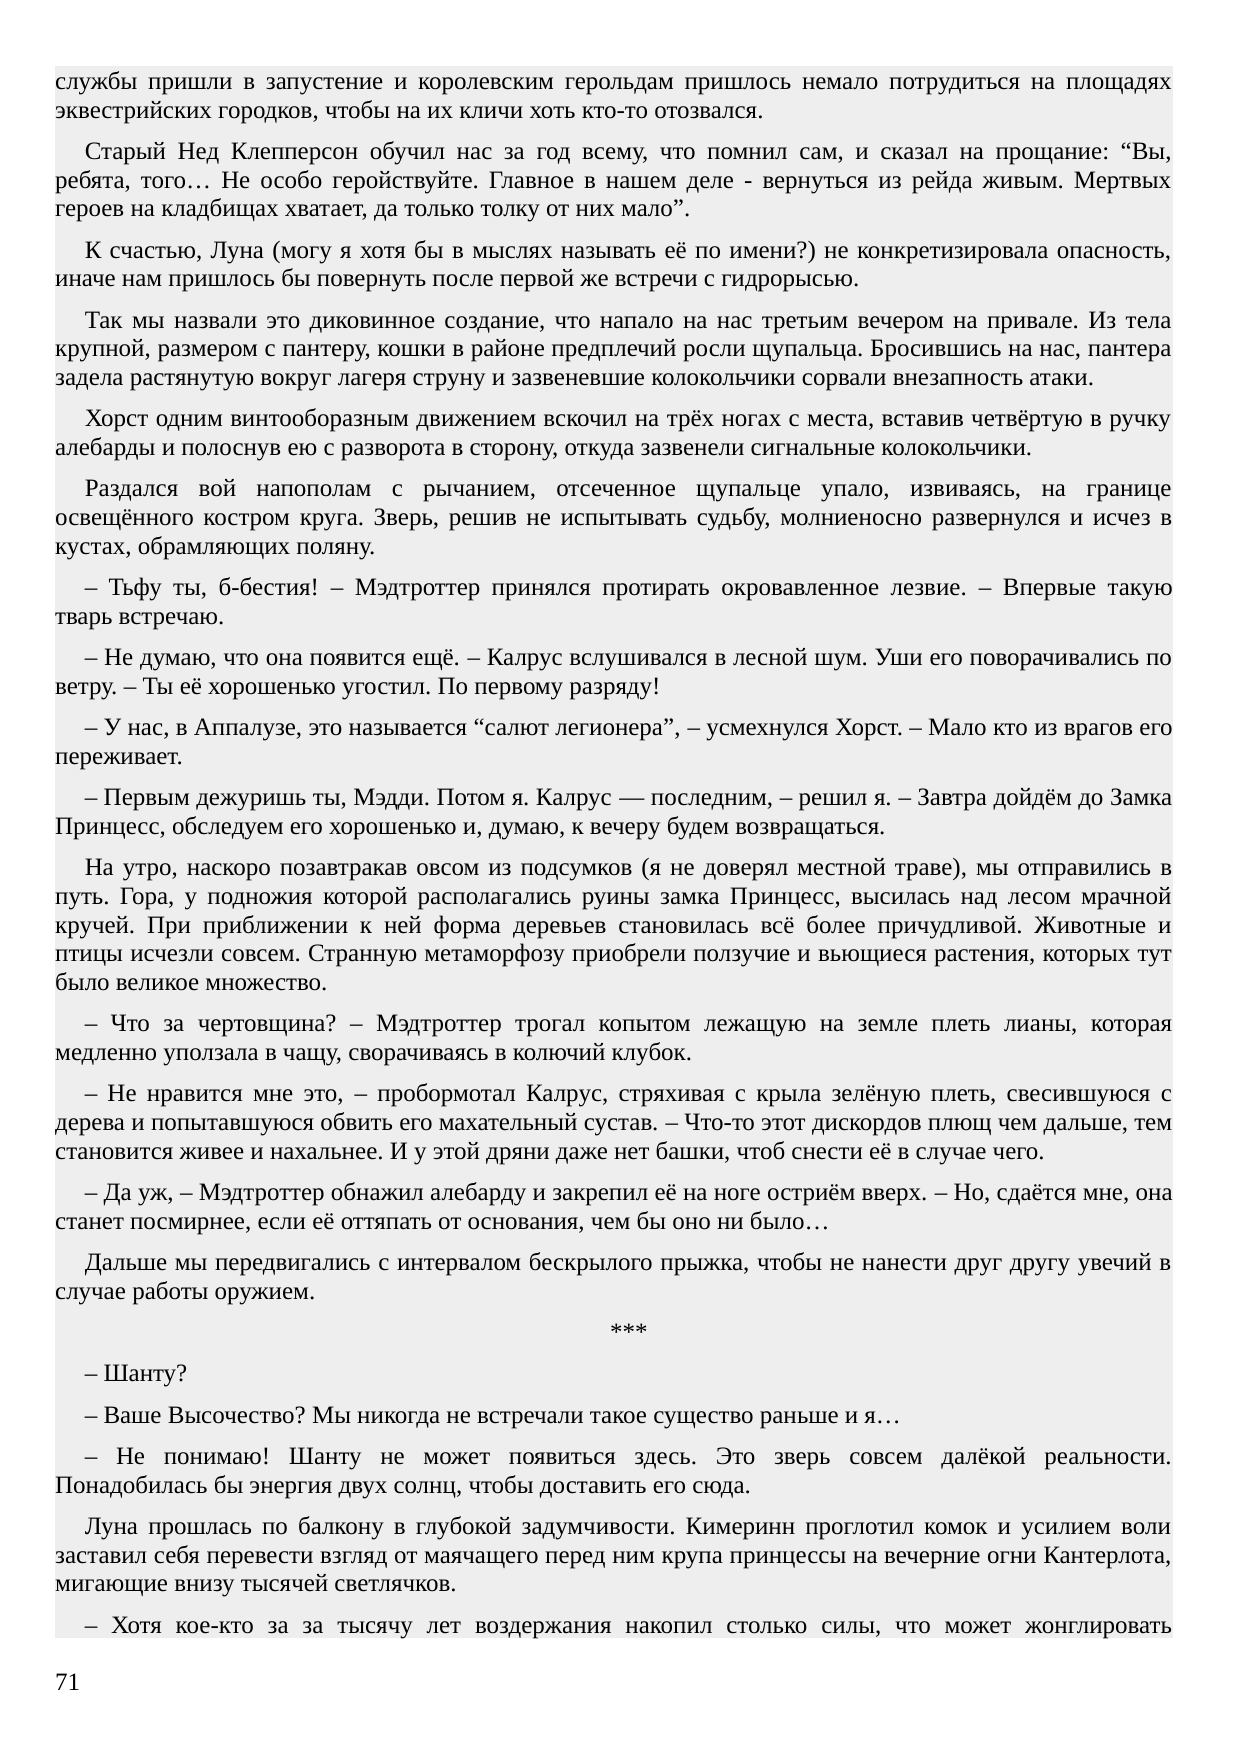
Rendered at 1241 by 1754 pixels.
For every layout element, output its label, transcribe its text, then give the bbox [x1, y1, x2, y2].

text Луна прошлась по балкону в глубокой задумчивости. Кимеринн проглотил комок и усилием воли заставил себя перевести взгляд от маячащего перед ним крупа принцессы на вечерние огни Кантерлота, мигающие внизу тысячей светлячков. [55, 1511, 1173, 1597]
text Так мы назвали это диковинное создание, что напало на нас третьим вечером на привале. Из тела крупной, размером с пантеру, кошки в районе предплечий росли щупальца. Бросившись на нас, пантера задела растянутую вокруг лагеря струну и зазвеневшие колокольчики сорвали внезапность атаки. [55, 305, 1173, 391]
text – Не нравится мне это, – пробормотал Калрус, стряхивая с крыла зелёную плеть, свесившуюся с дерева и попытавшуюся обвить его махательный сустав. – Что-то этот дискордов плющ чем дальше, тем становится живее и нахальнее. И у этой дряни даже нет башки, чтоб снести её в случае чего. [55, 1078, 1173, 1165]
text К счастью, Луна (могу я хотя бы в мыслях называть её по имени?) не конкретизировала опасность, иначе нам пришлось бы повернуть после первой же встречи с гидрорысью. [55, 235, 1173, 292]
text Хорст одним винтооборазным движением вскочил на трёх ногах с места, вставив четвёртую в ручку алебарды и полоснув ею с разворота в сторону, откуда зазвенели сигнальные колокольчики. [55, 403, 1173, 461]
text – Не понимаю! Шанту не может появиться здесь. Это зверь совсем далёкой реальности. Понадобилась бы энергия двух солнц, чтобы доставить его сюда. [55, 1441, 1173, 1498]
text Раздался вой напополам с рычанием, отсеченное щупальце упало, извиваясь, на границе освещённого костром круга. Зверь, решив не испытывать судьбу, молниеносно развернулся и исчез в кустах, обрамляющих поляну. [55, 473, 1173, 560]
text *** [55, 1317, 1173, 1346]
text – Да уж, – Мэдтроттер обнажил алебарду и закрепил её на ноге остриём вверх. – Но, сдаётся мне, она станет посмирнее, если её оттяпать от основания, чем бы оно ни было… [55, 1177, 1173, 1235]
text Дальше мы передвигались с интервалом бескрылого прыжка, чтобы не нанести друг другу увечий в случае работы оружием. [55, 1247, 1173, 1305]
text – Ваше Высочество? Мы никогда не встречали такое существо раньше и я… [55, 1400, 1173, 1428]
text На утро, наскоро позавтракав овсом из подсумков (я не доверял местной траве), мы отправились в путь. Гора, у подножия которой располагались руины замка Принцесс, высилась над лесом мрачной кручей. При приближении к ней форма деревьев становилась всё более причудливой. Животные и птицы исчезли совсем. Странную метаморфозу приобрели ползучие и вьющиеся растения, которых тут было великое множество. [55, 852, 1173, 996]
text – Что за чертовщина? – Мэдтроттер трогал копытом лежащую на земле плеть лианы, которая медленно уползала в чащу, сворачиваясь в колючий клубок. [55, 1008, 1173, 1066]
text службы пришли в запустение и королевским герольдам пришлось немало потрудиться на площадях эквестрийских городков, чтобы на их кличи хоть кто-то отозвался. [55, 66, 1173, 123]
text – Шанту? [55, 1358, 1173, 1387]
text – Тьфу ты, б-бестия! – Мэдтроттер принялся протирать окровавленное лезвие. – Впервые такую тварь встречаю. [55, 572, 1173, 630]
text – Хотя кое-кто за за тысячу лет воздержания накопил столько силы, что может жонглировать [55, 1610, 1173, 1638]
text Старый Нед Клепперсон обучил нас за год всему, что помнил сам, и сказал на прощание: “Вы, ребята, того… Не особо геройствуйте. Главное в нашем деле - вернуться из рейда живым. Мертвых героев на кладбищах хватает, да только толку от них мало”. [55, 136, 1173, 222]
text – Не думаю, что она появится ещё. – Калрус вслушивался в лесной шум. Уши его поворачивались по ветру. – Ты её хорошенько угостил. По первому разряду! [55, 642, 1173, 700]
text – Первым дежуришь ты, Мэдди. Потом я. Калрус — последним, – решил я. – Завтра дойдём до Замка Принцесс, обследуем его хорошенько и, думаю, к вечеру будем возвращаться. [55, 782, 1173, 840]
text – У нас, в Аппалузе, это называется “салют легионера”, – усмехнулся Хорст. – Мало кто из врагов его переживает. [55, 712, 1173, 770]
